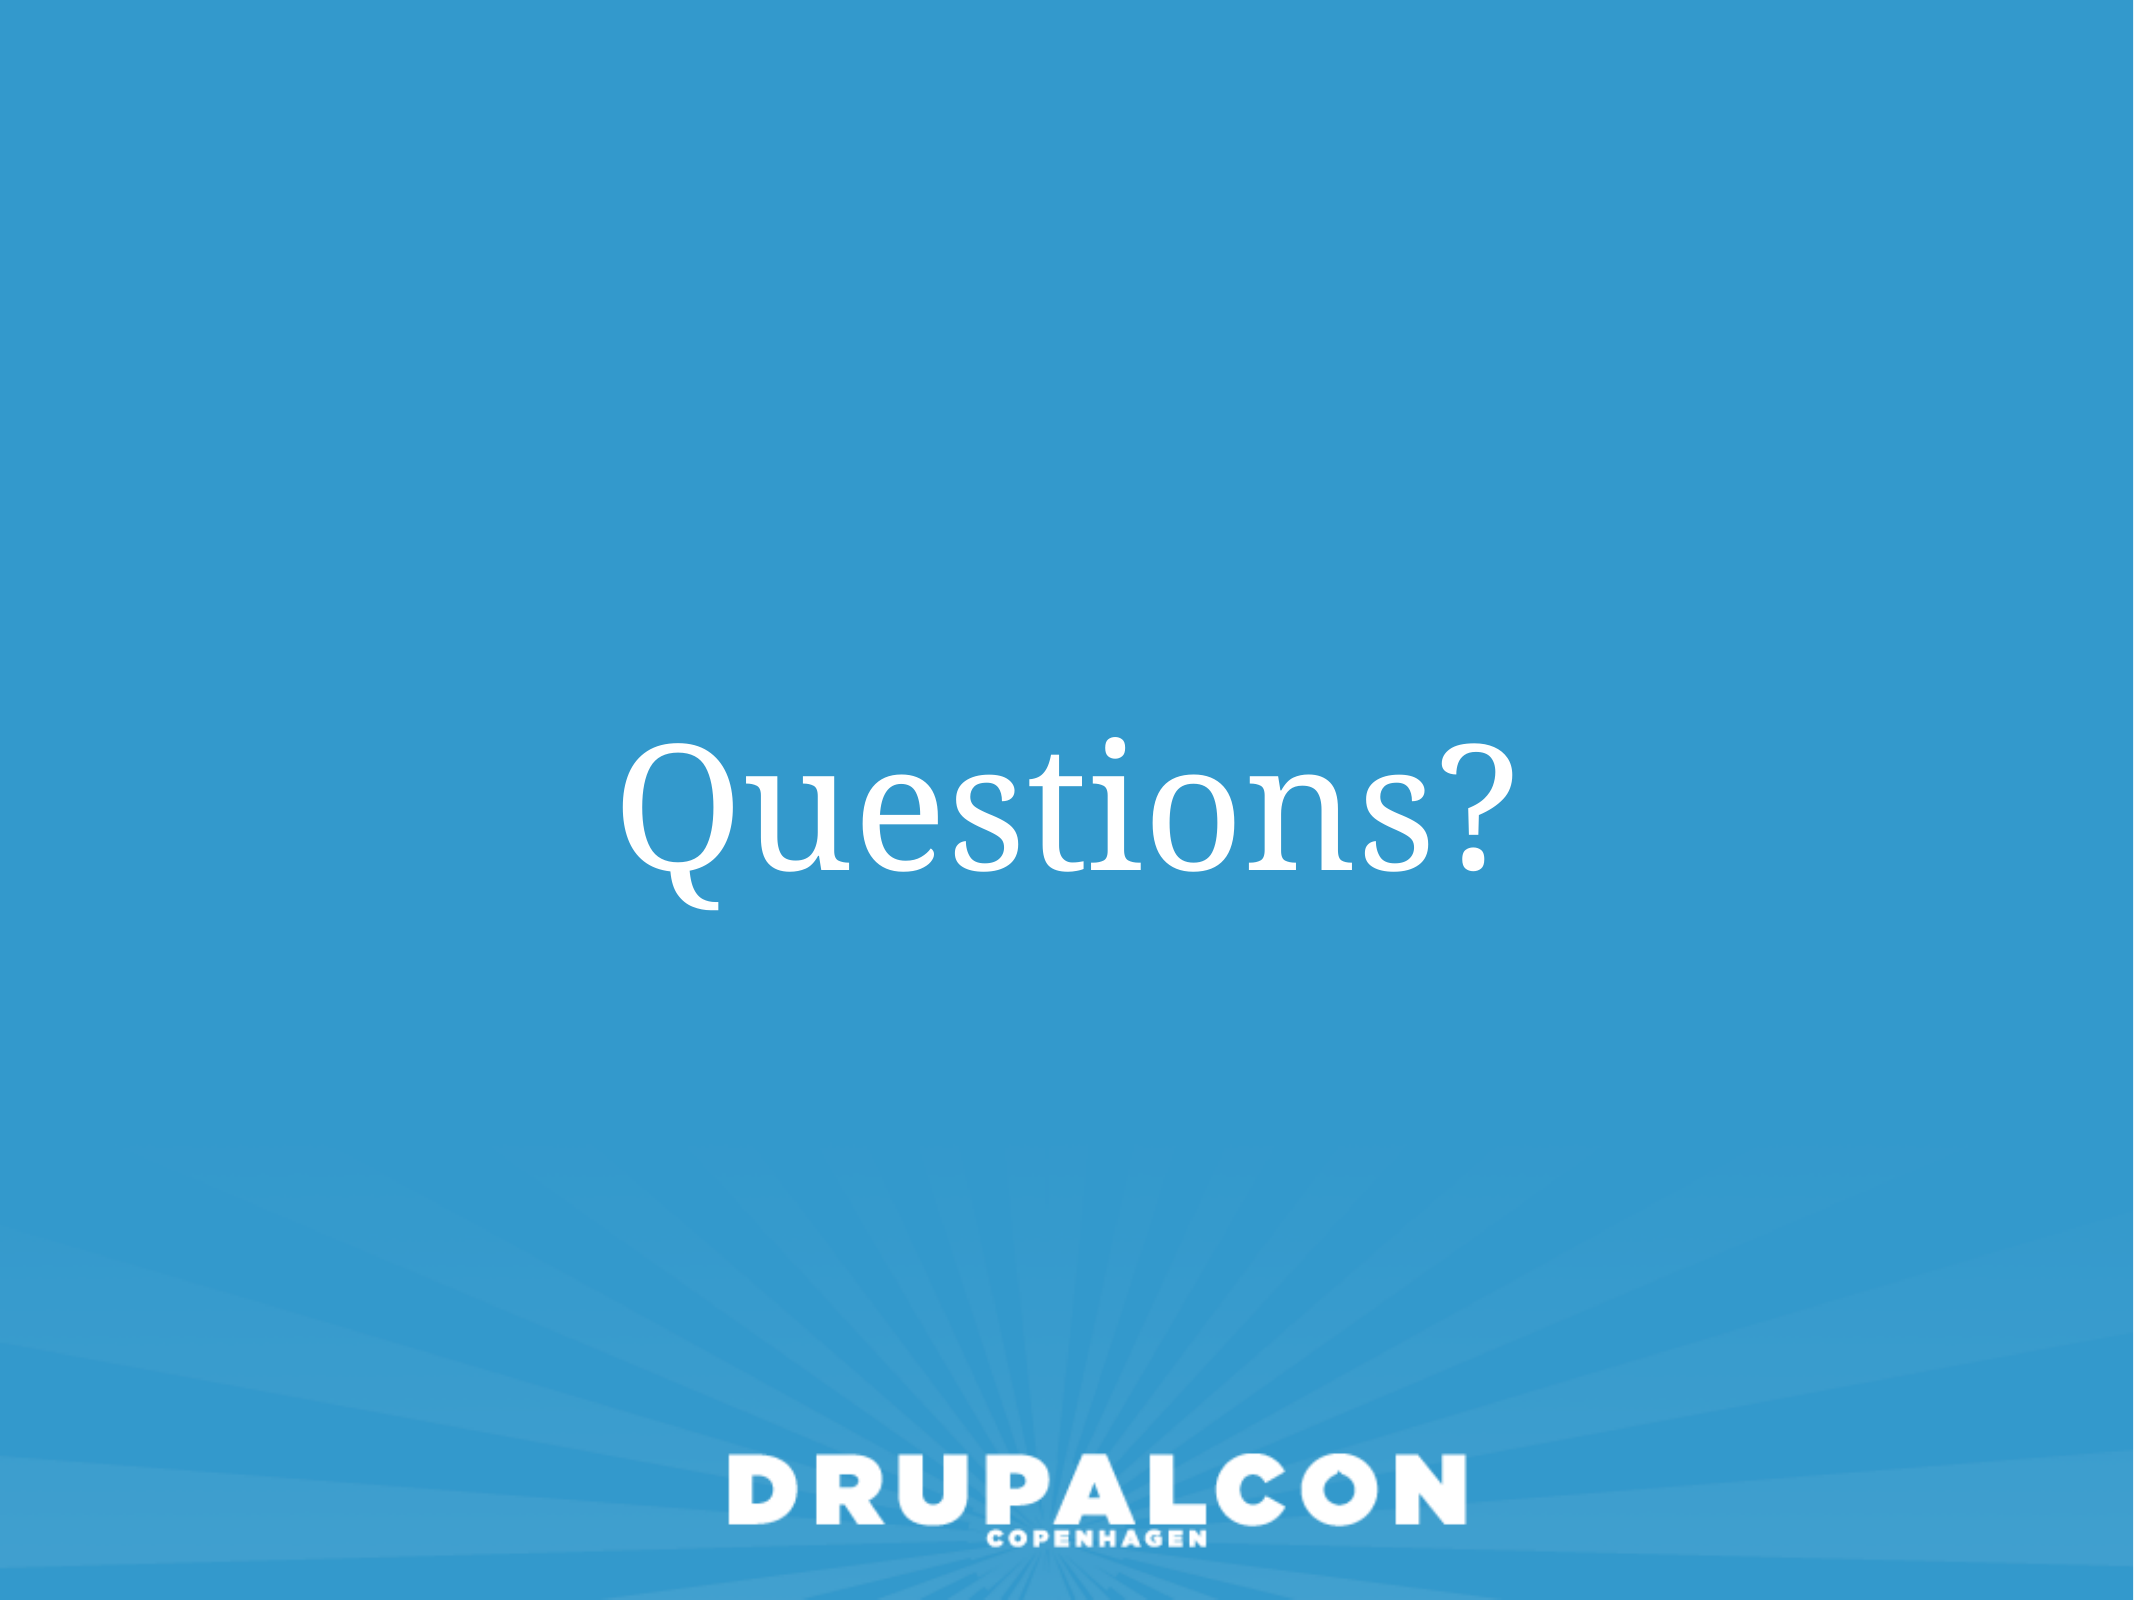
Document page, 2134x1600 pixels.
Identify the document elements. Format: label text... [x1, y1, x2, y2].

picture [0, 0, 2134, 1600]
title Questions? [208, 580, 1925, 1020]
